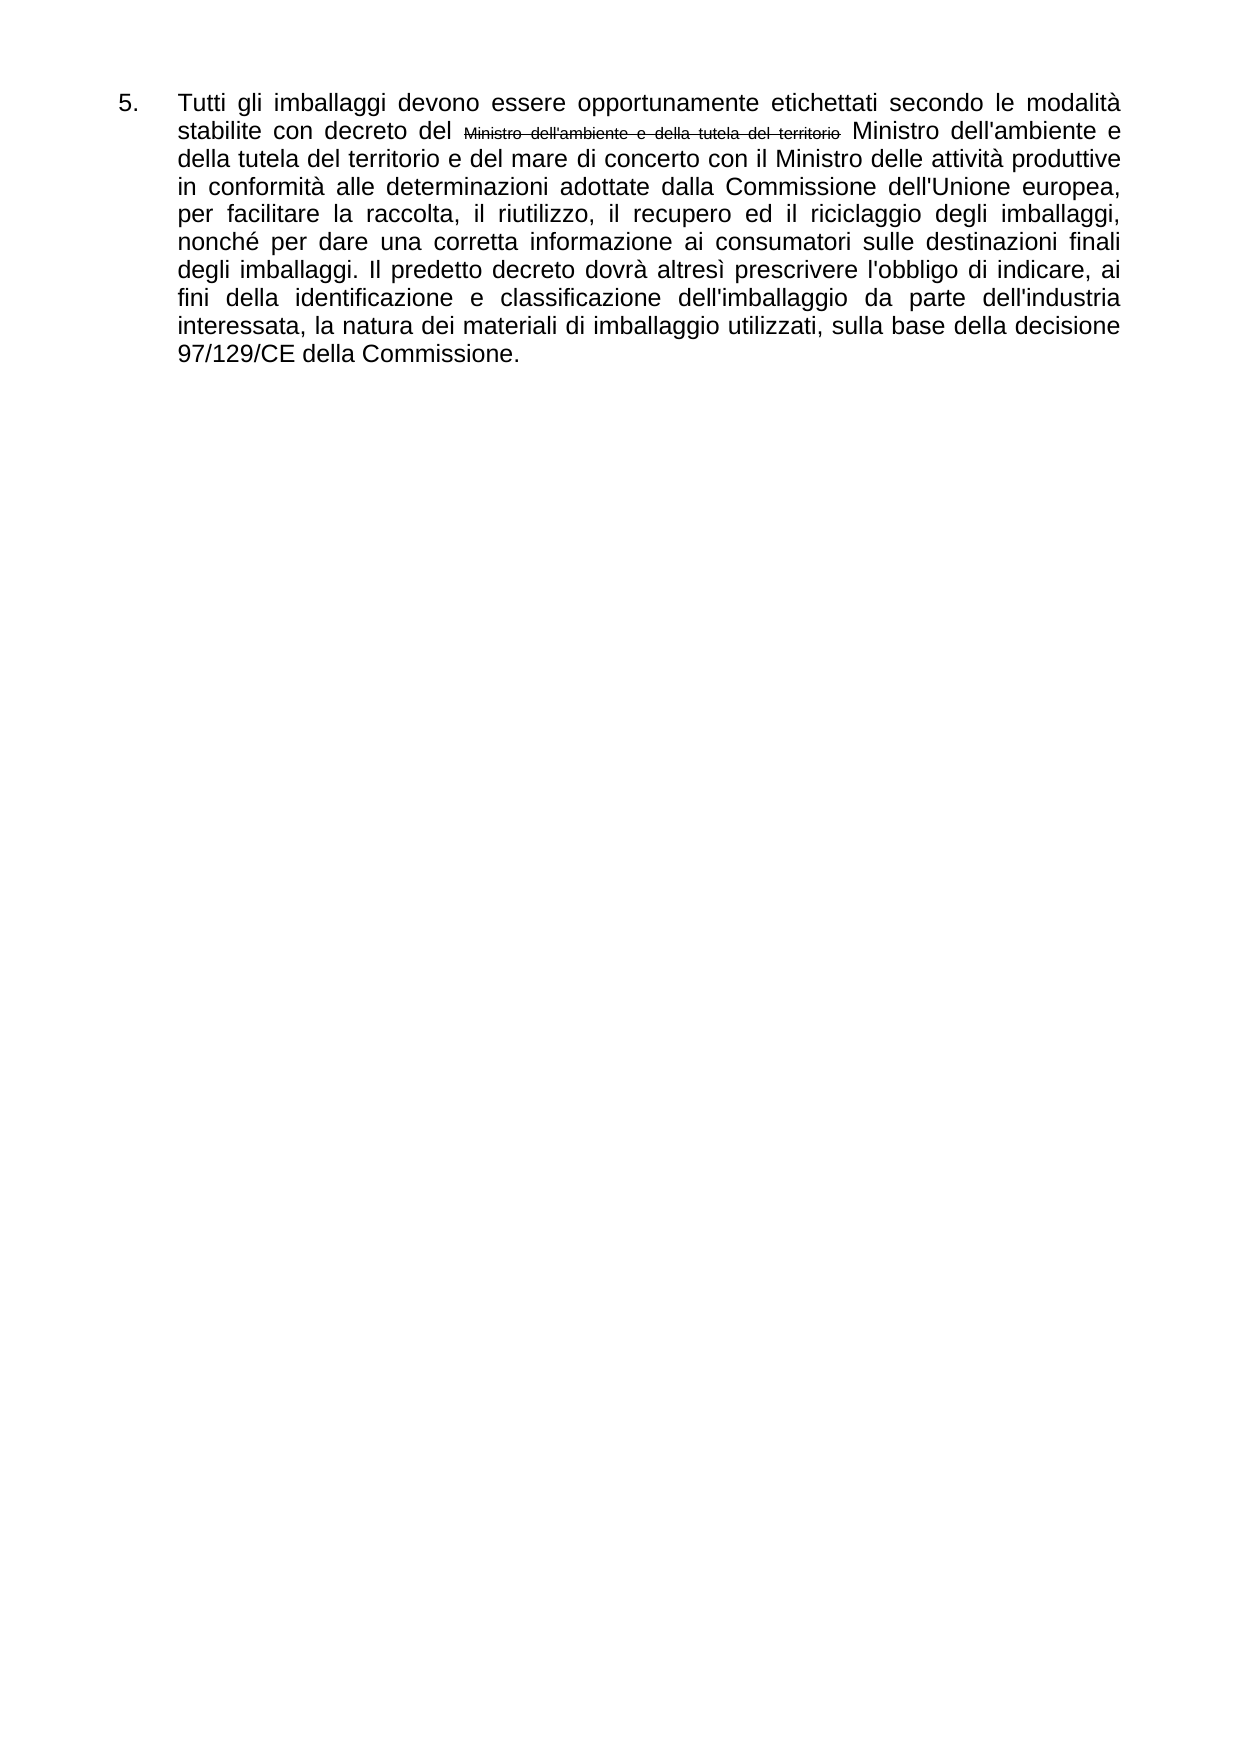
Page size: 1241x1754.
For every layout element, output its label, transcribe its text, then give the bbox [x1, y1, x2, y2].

text 5. Tutti gli imballaggi devono essere opportunamente etichettati secondo le modalità stabilite con decreto del Ministro dell'ambiente e della tutela del territorio Ministro dell'ambiente e della tutela del territorio e del mare di concerto con il Ministro delle attività produttive in conformità alle determinazioni adottate dalla Commissione dell'Unione europea, per facilitare la raccolta, il riutilizzo, il recupero ed il riciclaggio degli imballaggi, nonché per dare una corretta informazione ai consumatori sulle destinazioni finali degli imballaggi. Il predetto decreto dovrà altresì prescrivere l'obbligo di indicare, ai fini della identificazione e classificazione dell'imballaggio da parte dell'industria interessata, la natura dei materiali di imballaggio utilizzati, sulla base della decisione 97/129/CE della Commissione. [118, 88, 1122, 368]
